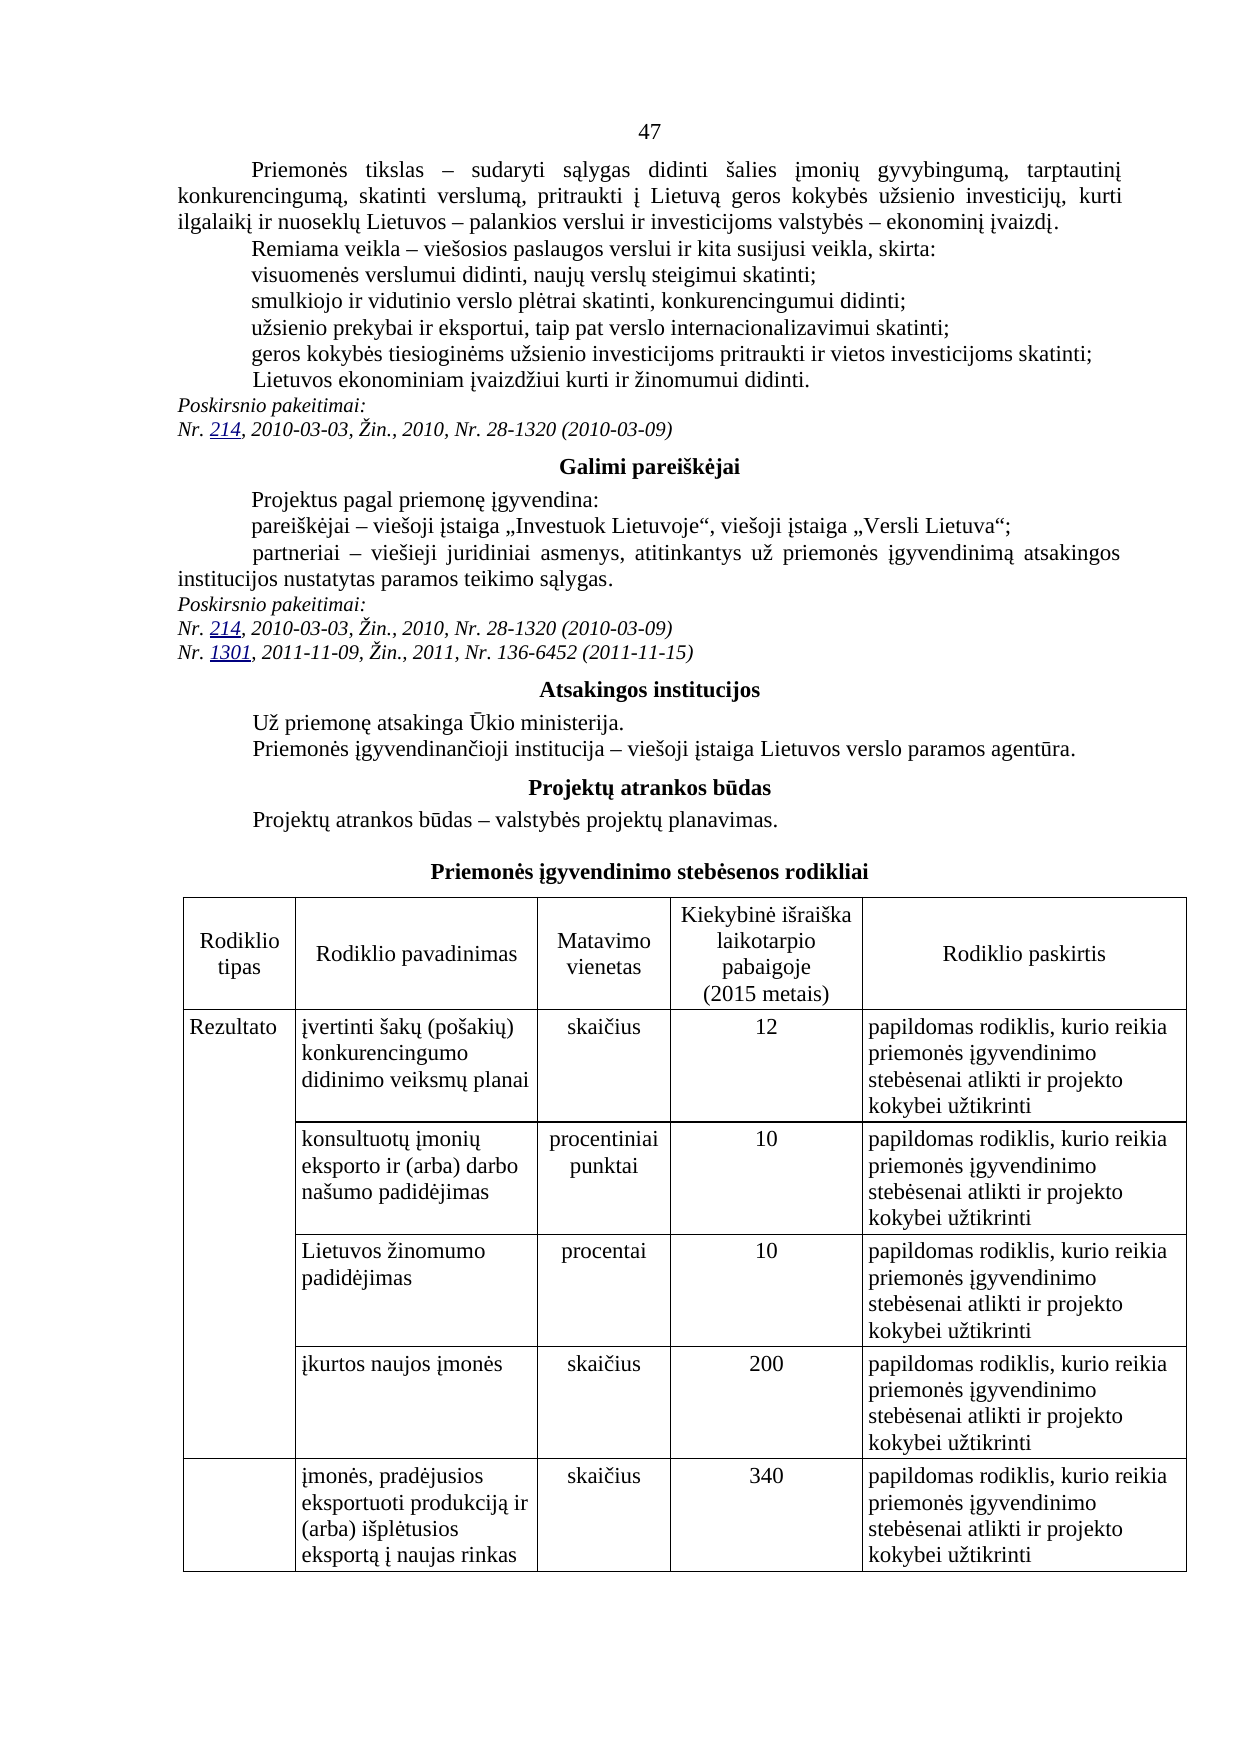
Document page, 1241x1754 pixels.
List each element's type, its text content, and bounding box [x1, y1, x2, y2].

text Poskirsnio pakeitimai: [177, 591, 1122, 616]
text Projektus pagal priemonę įgyvendina: [177, 486, 1122, 512]
table_cell Lietuvos žinomumo padidėjimas [296, 1235, 537, 1346]
table_cell [184, 1459, 295, 1571]
text smulkiojo ir vidutinio verslo plėtrai skatinti, konkurencingumui didinti; [177, 287, 1122, 314]
table_cell 10 [671, 1123, 862, 1234]
table_header Rodiklio pavadinimas [296, 898, 537, 1009]
text Priemonės įgyvendinimo stebėsenos rodikliai [177, 858, 1122, 884]
table_header Kiekybinė išraiška laikotarpio pabaigoje (2015 metais) [671, 898, 862, 1009]
table_cell 10 [671, 1235, 862, 1346]
text užsienio prekybai ir eksportui, taip pat verslo internacionalizavimui skatinti; [177, 314, 1122, 340]
text Projektų atrankos būdas – valstybės projektų planavimas. [177, 807, 1122, 833]
table_cell skaičius [538, 1459, 670, 1571]
text Nr. 1301, 2011-11-09, Žin., 2011, Nr. 136-6452 (2011-11-15) [177, 639, 1122, 664]
table_cell įkurtos naujos įmonės [296, 1347, 537, 1458]
text geros kokybės tiesioginėms užsienio investicijoms pritraukti ir vietos investicijoms skatinti; [177, 340, 1122, 366]
table_cell papildomas rodiklis, kurio reikia priemonės įgyvendinimo stebėsenai atlikti ir projekto kokybei užtikrinti [863, 1235, 1186, 1346]
table_cell [184, 1121, 295, 1458]
text visuomenės verslumui didinti, naujų verslų steigimui skatinti; [177, 261, 1122, 287]
table_cell Rezultato [184, 1010, 295, 1121]
table_cell skaičius [538, 1347, 670, 1458]
text Priemonės įgyvendinančioji institucija – viešoji įstaiga Lietuvos verslo paramos agentūra. [177, 735, 1122, 761]
table_cell procentiniai punktai [538, 1123, 670, 1234]
text Lietuvos ekonominiam įvaizdžiui kurti ir žinomumui didinti. [177, 366, 1122, 393]
table_cell įvertinti šakų (pošakių) konkurencingumo didinimo veiksmų planai [296, 1010, 537, 1121]
text Priemonės tikslas – sudaryti sąlygas didinti šalies įmonių gyvybingumą, tarptautinį konkurencingumą, skatinti verslumą, pritraukti į Lietuvą geros kokybės užsienio investicijų, kurti ilgalaikį ir nuoseklų Lietuvos – palankios verslui ir investicijoms valstybės – ekonominį įvaizdį. [177, 156, 1122, 235]
table_cell procentai [538, 1235, 670, 1346]
text Atsakingos institucijos [177, 676, 1122, 702]
text Nr. 214, 2010-03-03, Žin., 2010, Nr. 28-1320 (2010-03-09) [177, 616, 1122, 639]
table_cell papildomas rodiklis, kurio reikia priemonės įgyvendinimo stebėsenai atlikti ir projekto kokybei užtikrinti [863, 1123, 1186, 1234]
table_header Rodiklio tipas [184, 898, 295, 1009]
text pareiškėjai – viešoji įstaiga „Investuok Lietuvoje“, viešoji įstaiga „Versli Lietuva“; [177, 512, 1122, 539]
text Už priemonę atsakinga Ūkio ministerija. [177, 709, 1122, 735]
table_cell 340 [671, 1459, 862, 1571]
table_cell papildomas rodiklis, kurio reikia priemonės įgyvendinimo stebėsenai atlikti ir projekto kokybei užtikrinti [863, 1347, 1186, 1458]
table_cell 200 [671, 1347, 862, 1458]
table_cell papildomas rodiklis, kurio reikia priemonės įgyvendinimo stebėsenai atlikti ir projekto kokybei užtikrinti [863, 1459, 1186, 1571]
text Nr. 214, 2010-03-03, Žin., 2010, Nr. 28-1320 (2010-03-09) [177, 417, 1122, 441]
table_cell 12 [671, 1010, 862, 1121]
text Remiama veikla – viešosios paslaugos verslui ir kita susijusi veikla, skirta: [177, 235, 1122, 261]
table_cell konsultuotų įmonių eksporto ir (arba) darbo našumo padidėjimas [296, 1123, 537, 1234]
text Poskirsnio pakeitimai: [177, 393, 1122, 417]
table_cell papildomas rodiklis, kurio reikia priemonės įgyvendinimo stebėsenai atlikti ir projekto kokybei užtikrinti [863, 1010, 1186, 1121]
text Projektų atrankos būdas [177, 774, 1122, 800]
table_header Rodiklio paskirtis [863, 898, 1186, 1009]
table_header Matavimo vienetas [538, 898, 670, 1009]
table_cell skaičius [538, 1010, 670, 1121]
text partneriai – viešieji juridiniai asmenys, atitinkantys už priemonės įgyvendinimą atsakingos institucijos nustatytas paramos teikimo sąlygas. [177, 539, 1122, 591]
table_cell įmonės, pradėjusios eksportuoti produkciją ir (arba) išplėtusios eksportą į naujas rinkas [296, 1459, 537, 1571]
text Galimi pareiškėjai [177, 453, 1122, 480]
